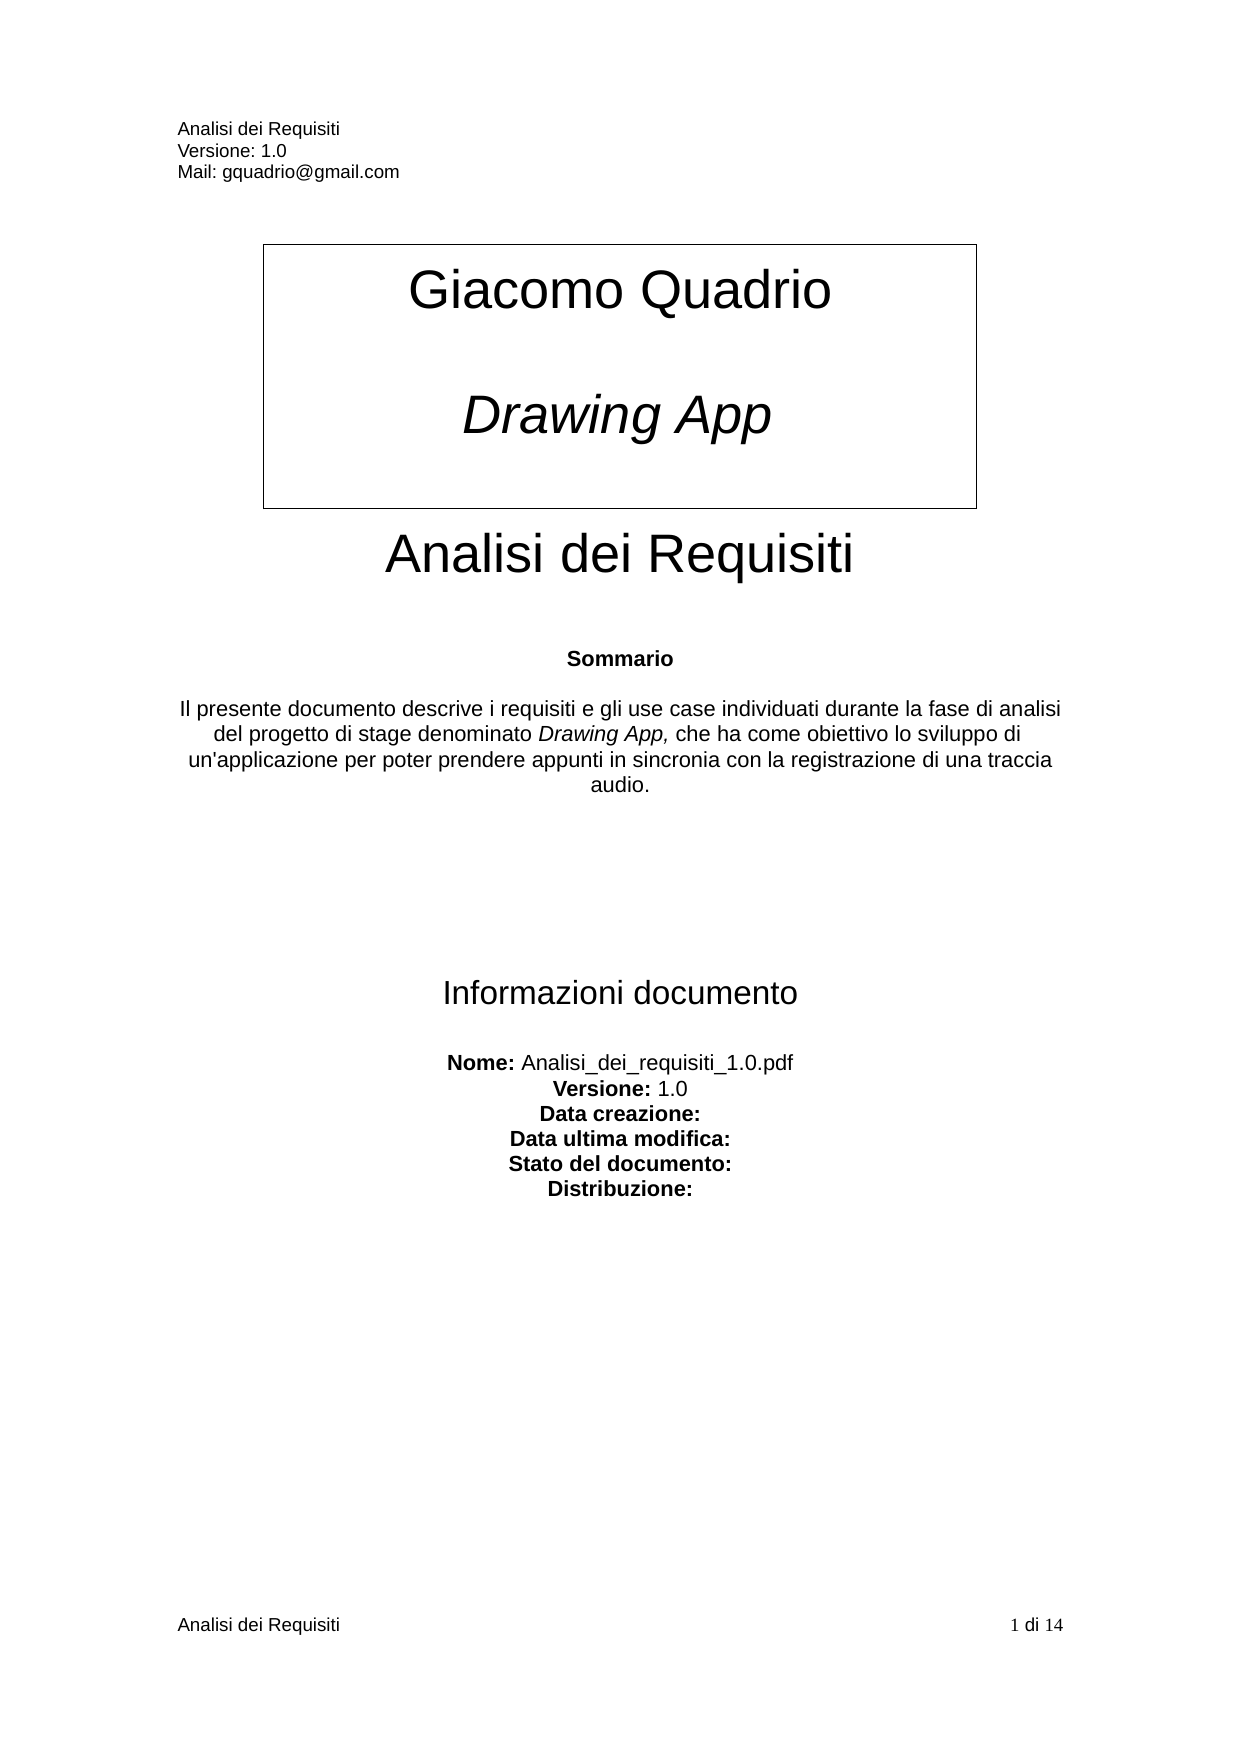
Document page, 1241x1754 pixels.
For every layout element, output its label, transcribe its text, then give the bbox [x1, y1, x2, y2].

text Sommario [177, 646, 1063, 671]
text Il presente documento descrive i requisiti e gli use case individuati durante la fase di analisi [177, 696, 1063, 721]
text Versione: 1.0 [177, 1076, 1063, 1101]
text Data ultima modifica: [177, 1126, 1063, 1151]
text un'applicazione per poter prendere appunti in sincronia con la registrazione di una traccia audio. [177, 747, 1063, 797]
text Stato del documento: [177, 1151, 1063, 1176]
text Informazioni documento [177, 973, 1063, 1012]
text Giacomo Quadrio Drawing App [267, 258, 974, 445]
text Distribuzione: [177, 1176, 1063, 1202]
text Nome: Analisi_dei_requisiti_1.0.pdf [177, 1050, 1063, 1076]
text del progetto di stage denominato Drawing App, che ha come obiettivo lo sviluppo di [177, 721, 1063, 747]
text Data creazione: [177, 1101, 1063, 1126]
text Analisi dei Requisiti [177, 320, 1063, 583]
